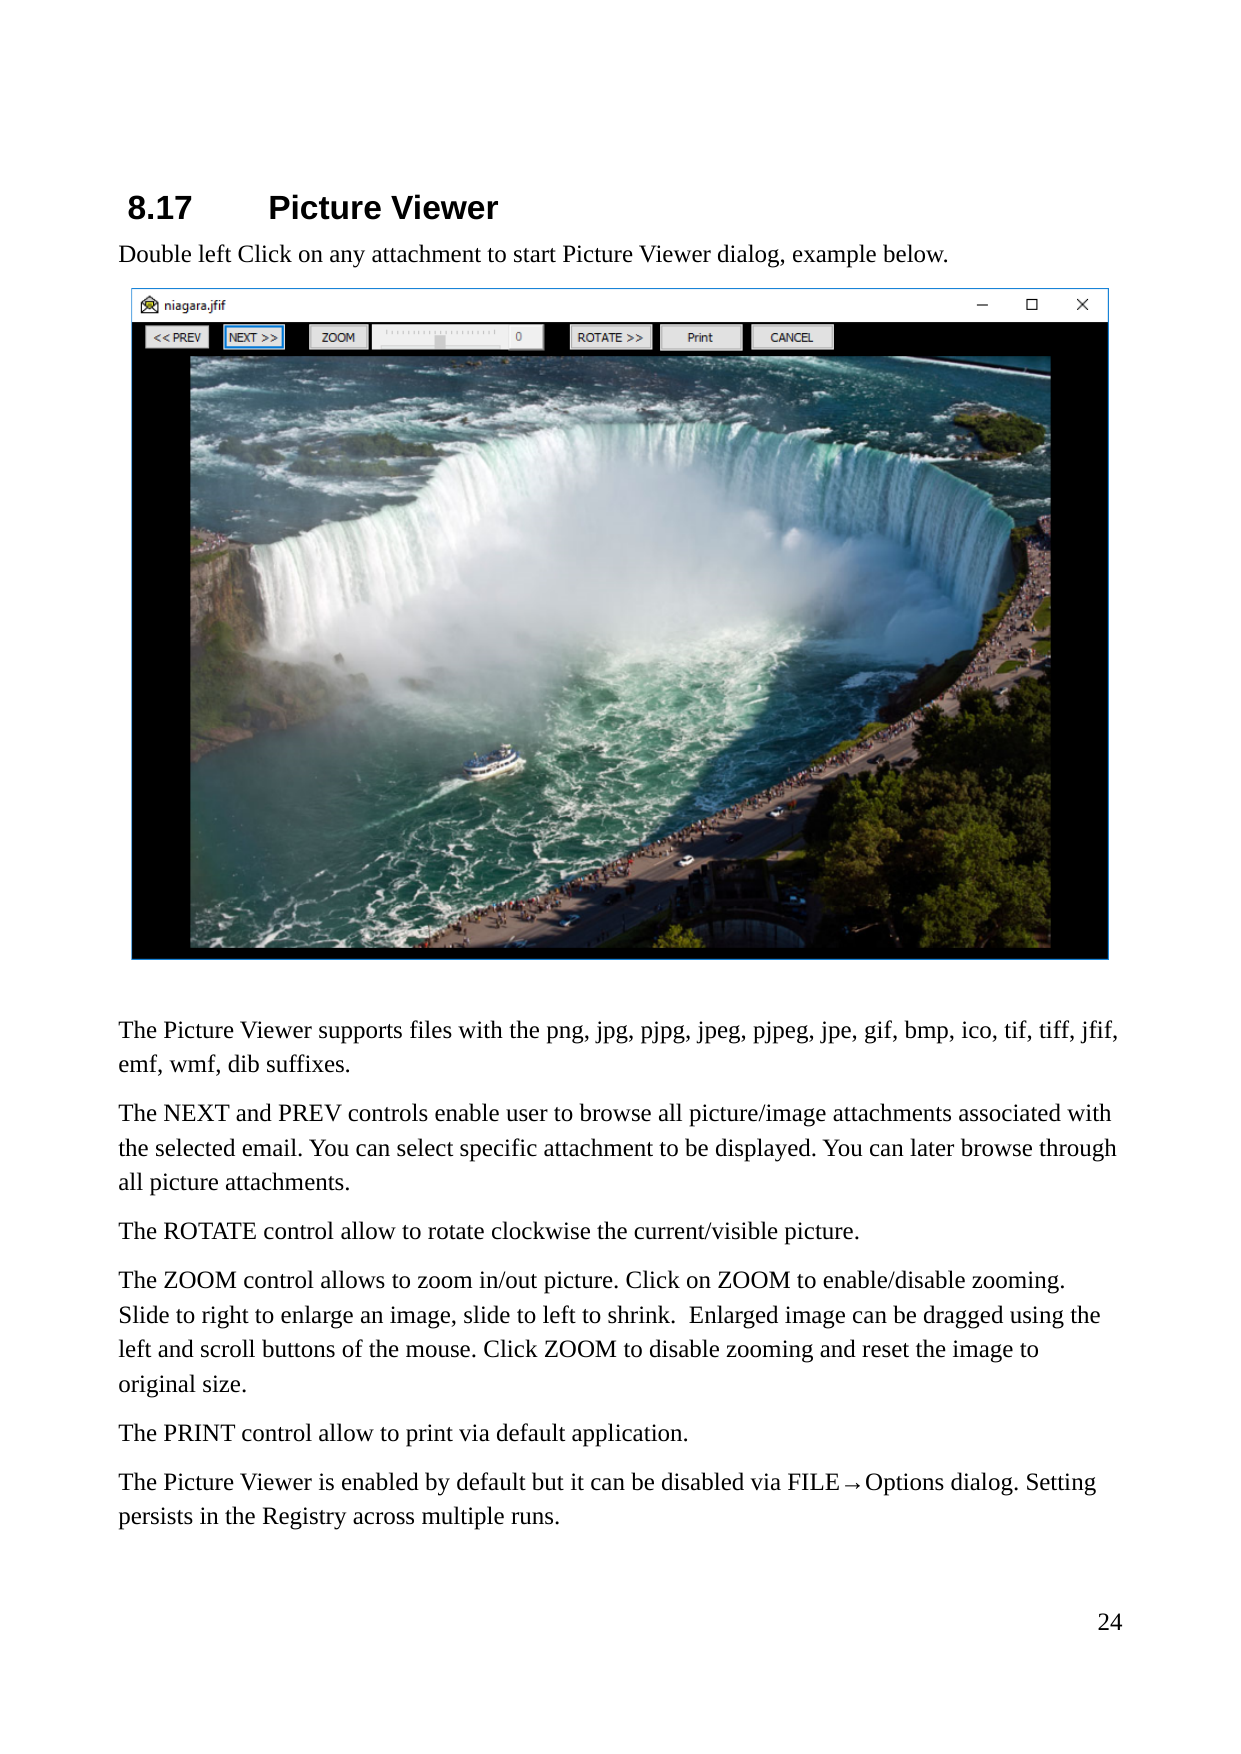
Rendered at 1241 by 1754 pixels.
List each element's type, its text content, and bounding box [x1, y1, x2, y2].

text The Picture Viewer is enabled by default but it can be disabled via FILE→Options dialog. Setting persists in the Registry across multiple runs. [118, 1467, 1122, 1530]
text Double left Click on any attachment to start Picture Viewer dialog, example below. [118, 239, 1122, 268]
text The NEXT and PREV controls enable user to browse all picture/image attachments associated with the selected email. You can select specific attachment to be displayed. You can later browse through all picture attachments. [118, 1098, 1122, 1196]
subtitle Picture Viewer [118, 188, 1122, 227]
text The ROTATE control allow to rotate clockwise the current/visible picture. [118, 1216, 1122, 1245]
text The PRINT control allow to print via default application. [118, 1418, 1122, 1447]
text The ZOOM control allows to zoom in/out picture. Click on ZOOM to enable/disable zooming. Slide to right to enlarge an image, slide to left to shrink. Enlarged image can be dragged using the left and scroll buttons of the mouse. Click ZOOM to disable zooming and reset the image to original size. [118, 1265, 1122, 1398]
picture [131, 288, 1109, 960]
text The Picture Viewer supports files with the png, jpg, pjpg, jpeg, pjpeg, jpe, gif, bmp, ico, tif, tiff, jfif, emf, wmf, dib suffixes. [118, 1015, 1122, 1078]
